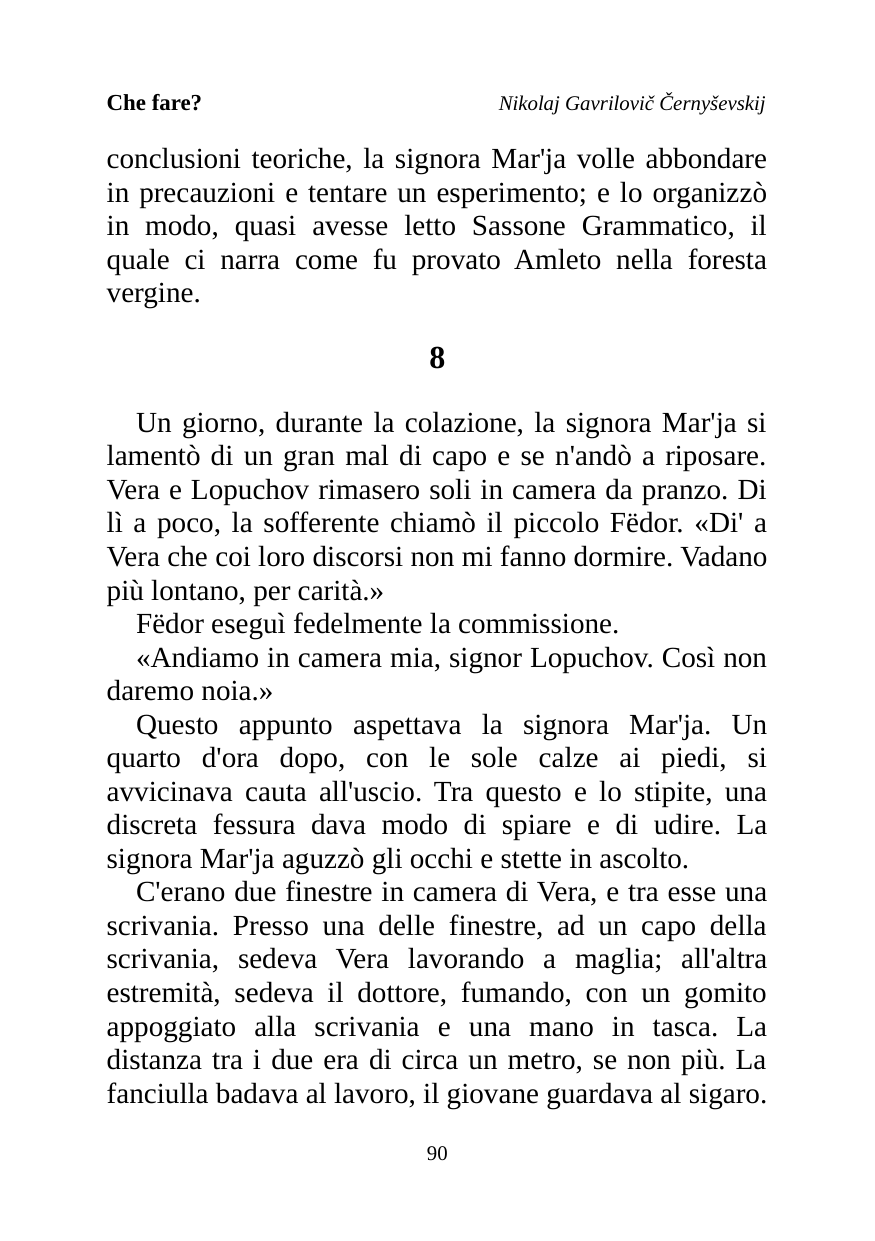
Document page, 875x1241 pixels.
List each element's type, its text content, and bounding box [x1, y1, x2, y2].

subtitle 8 [106, 338, 768, 375]
text Un giorno, durante la colazione, la signora Mar'ja si lamentò di un gran mal di capo e se n'andò a riposare. Vera e Lopuchov rimasero soli in camera da pranzo. Di lì a poco, la sofferente chiamò il piccolo Fëdor. «Di' a Vera che coi loro discorsi non mi fanno dormire. Vadano più lontano, per carità.» [106, 405, 768, 606]
text C'erano due finestre in camera di Vera, e tra esse una scrivania. Presso una delle finestre, ad un capo della scrivania, sedeva Vera lavorando a maglia; all'altra estremità, sedeva il dottore, fumando, con un gomito appoggiato alla scrivania e una mano in tasca. La distanza tra i due era di circa un metro, se non più. La fanciulla badava al lavoro, il giovane guardava al sigaro. [106, 874, 768, 1109]
text «Andiamo in camera mia, signor Lopuchov. Così non daremo noia.» [106, 640, 768, 707]
text conclusioni teoriche, la signora Mar'ja volle abbondare in precauzioni e tentare un esperimento; e lo organizzò in modo, quasi avesse letto Sassone Grammatico, il quale ci narra come fu provato Amleto nella foresta vergine. [106, 141, 768, 309]
text Questo appunto aspettava la signora Mar'ja. Un quarto d'ora dopo, con le sole calze ai piedi, si avvicinava cauta all'uscio. Tra questo e lo stipite, una discreta fessura dava modo di spiare e di udire. La signora Mar'ja aguzzò gli occhi e stette in ascolto. [106, 707, 768, 874]
text Fëdor eseguì fedelmente la commissione. [106, 606, 768, 640]
